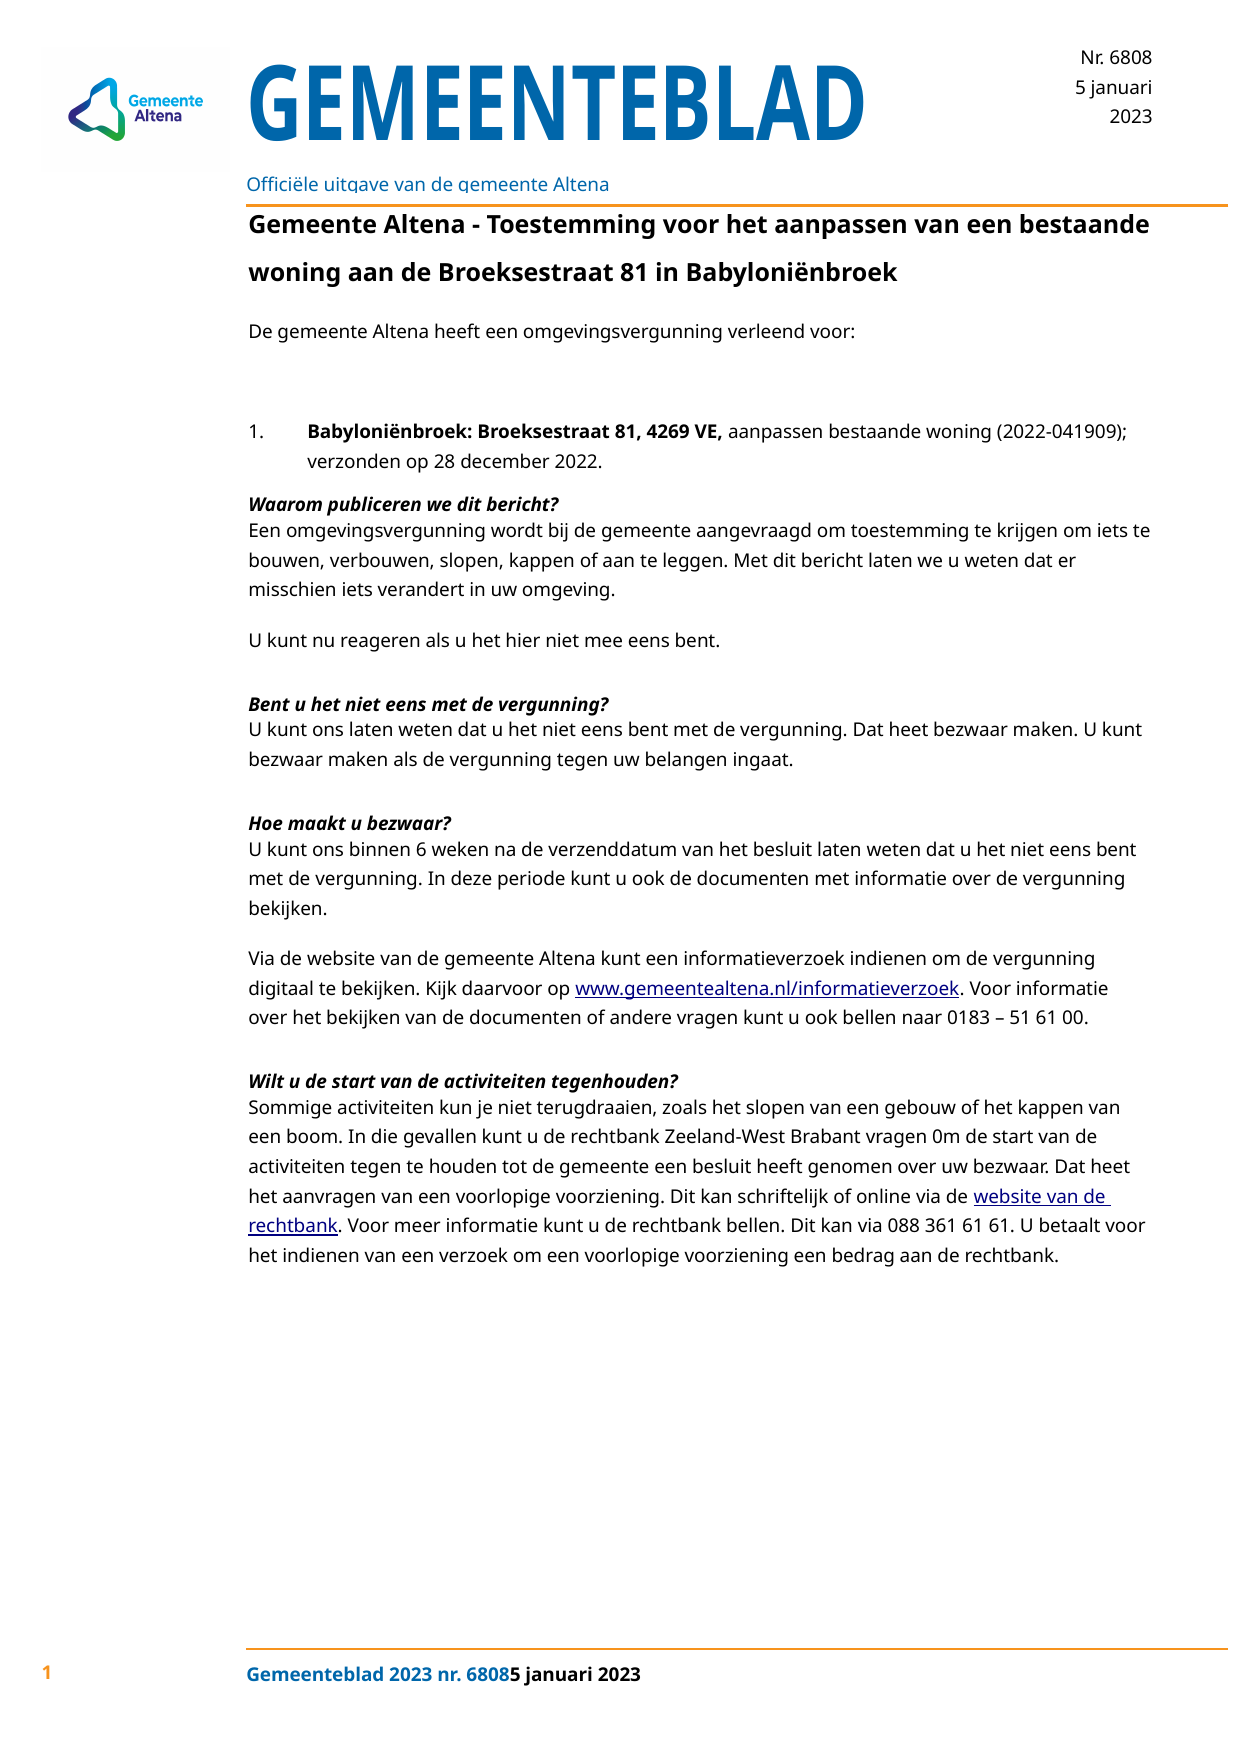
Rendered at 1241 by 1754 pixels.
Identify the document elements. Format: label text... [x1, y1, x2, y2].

text Sommige activiteiten kun je niet terugdraaien, zoals het slopen van een gebouw of het kappen van een boom. In die gevallen kunt u de rechtbank Zeeland-West Brabant vragen 0m de start van de activiteiten tegen te houden tot de gemeente een besluit heeft genomen over uw bezwaar. Dat heet het aanvragen van een voorlopige voorziening. Dit kan schriftelijk of online via de website van de rechtbank. Voor meer informatie kunt u de rechtbank bellen. Dit kan via 088 361 61 61. U betaalt voor het indienen van een verzoek om een voorlopige voorziening een bedrag aan de rechtbank. [248, 1094, 1152, 1268]
text U kunt ons binnen 6 weken na de verzenddatum van het besluit laten weten dat u het niet eens bent met de vergunning. In deze periode kunt u ook de documenten met informatie over de vergunning bekijken. [248, 836, 1152, 921]
text Gemeente Altena - Toestemming voor het aanpassen van een bestaande woning aan de Broeksestraat 81 in Babyloniënbroek [248, 207, 1152, 288]
text Hoe maakt u bezwaar? [248, 810, 1152, 836]
text Waarom publiceren we dit bericht? [248, 491, 1152, 517]
text Bent u het niet eens met de vergunning? [248, 691, 1152, 716]
text U kunt nu reageren als u het hier niet mee eens bent. [248, 627, 1152, 652]
text Via de website van de gemeente Altena kunt een informatieverzoek indienen om de vergunning digitaal te bekijken. Kijk daarvoor op www.gemeentealtena.nl/informatieverzoek. Voor informatie over het bekijken van de documenten of andere vragen kunt u ook bellen naar 0183 – 51 61 00. [248, 945, 1152, 1030]
text Een omgevingsvergunning wordt bij de gemeente aangevraagd om toestemming te krijgen om iets te bouwen, verbouwen, slopen, kappen of aan te leggen. Met dit bericht laten we u weten dat er misschien iets verandert in uw omgeving. [248, 517, 1152, 602]
picture [41, 47, 231, 172]
text U kunt ons laten weten dat u het niet eens bent met de vergunning. Dat heet bezwaar maken. U kunt bezwaar maken als de vergunning tegen uw belangen ingaat. [248, 716, 1152, 772]
text De gemeente Altena heeft een omgevingsvergunning verleend voor: [248, 318, 1152, 344]
list Babyloniënbroek: Broeksestraat 81, 4269 VE, aanpassen bestaande woning (2022-041909); verzonden op 28 december 2022. [248, 419, 1152, 474]
text Wilt u de start van de activiteiten tegenhouden? [248, 1068, 1152, 1094]
